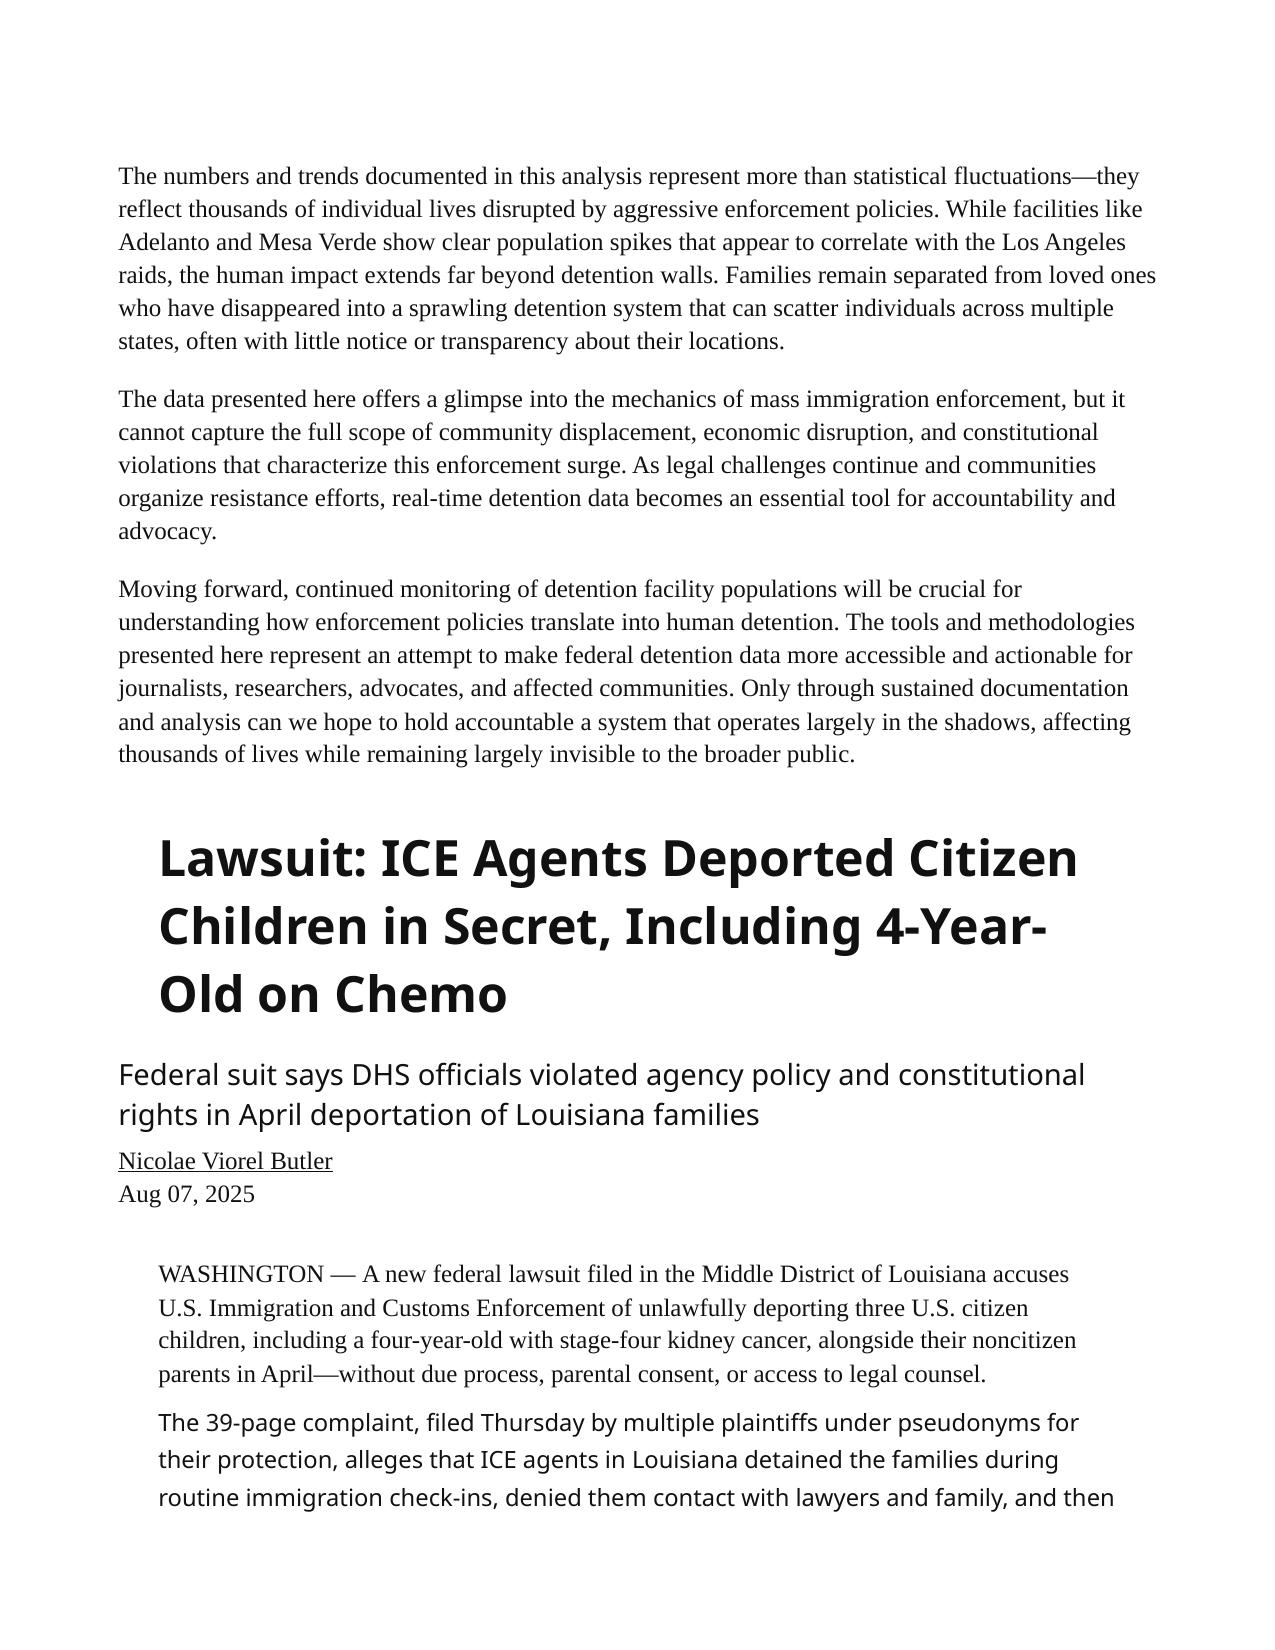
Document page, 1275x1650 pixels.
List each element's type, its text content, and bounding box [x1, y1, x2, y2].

text WASHINGTON — A new federal lawsuit filed in the Middle District of Louisiana accuses U.S. Immigration and Customs Enforcement of unlawfully deporting three U.S. citizen children, including a four-year-old with stage-four kidney cancer, alongside their noncitizen parents in April—without due process, parental consent, or access to legal counsel. [158, 1259, 1117, 1387]
text Aug 07, 2025 [118, 1179, 1157, 1208]
subtitle Lawsuit: ICE Agents Deported Citizen Children in Secret, Including 4-Year-Old on Chemo [158, 823, 1117, 1027]
text The 39-page complaint, filed Thursday by multiple plaintiffs under pseudonyms for their protection, alleges that ICE agents in Louisiana detained the families during routine immigration check-ins, denied them contact with lawyers and family, and then [158, 1406, 1117, 1513]
text Nicolae Viorel Butler [118, 1146, 1157, 1175]
text Moving forward, continued monitoring of detention facility populations will be crucial for understanding how enforcement policies translate into human detention. The tools and methodologies presented here represent an attempt to make federal detention data more accessible and actionable for journalists, researchers, advocates, and affected communities. Only through sustained documentation and analysis can we hope to hold accountable a system that operates largely in the shadows, affecting thousands of lives while remaining largely invisible to the broader public. [118, 574, 1157, 768]
subtitle Federal suit says DHS officials violated agency policy and constitutional rights in April deportation of Louisiana families [118, 1054, 1157, 1133]
text The numbers and trends documented in this analysis represent more than statistical fluctuations—they reflect thousands of individual lives disrupted by aggressive enforcement policies. While facilities like Adelanto and Mesa Verde show clear population spikes that appear to correlate with the Los Angeles raids, the human impact extends far beyond detention walls. Families remain separated from loved ones who have disappeared into a sprawling detention system that can scatter individuals across multiple states, often with little notice or transparency about their locations. [118, 161, 1157, 355]
text The data presented here offers a glimpse into the mechanics of mass immigration enforcement, but it cannot capture the full scope of community displacement, economic disruption, and constitutional violations that characterize this enforcement surge. As legal challenges continue and communities organize resistance efforts, real-time detention data becomes an essential tool for accountability and advocacy. [118, 384, 1157, 545]
